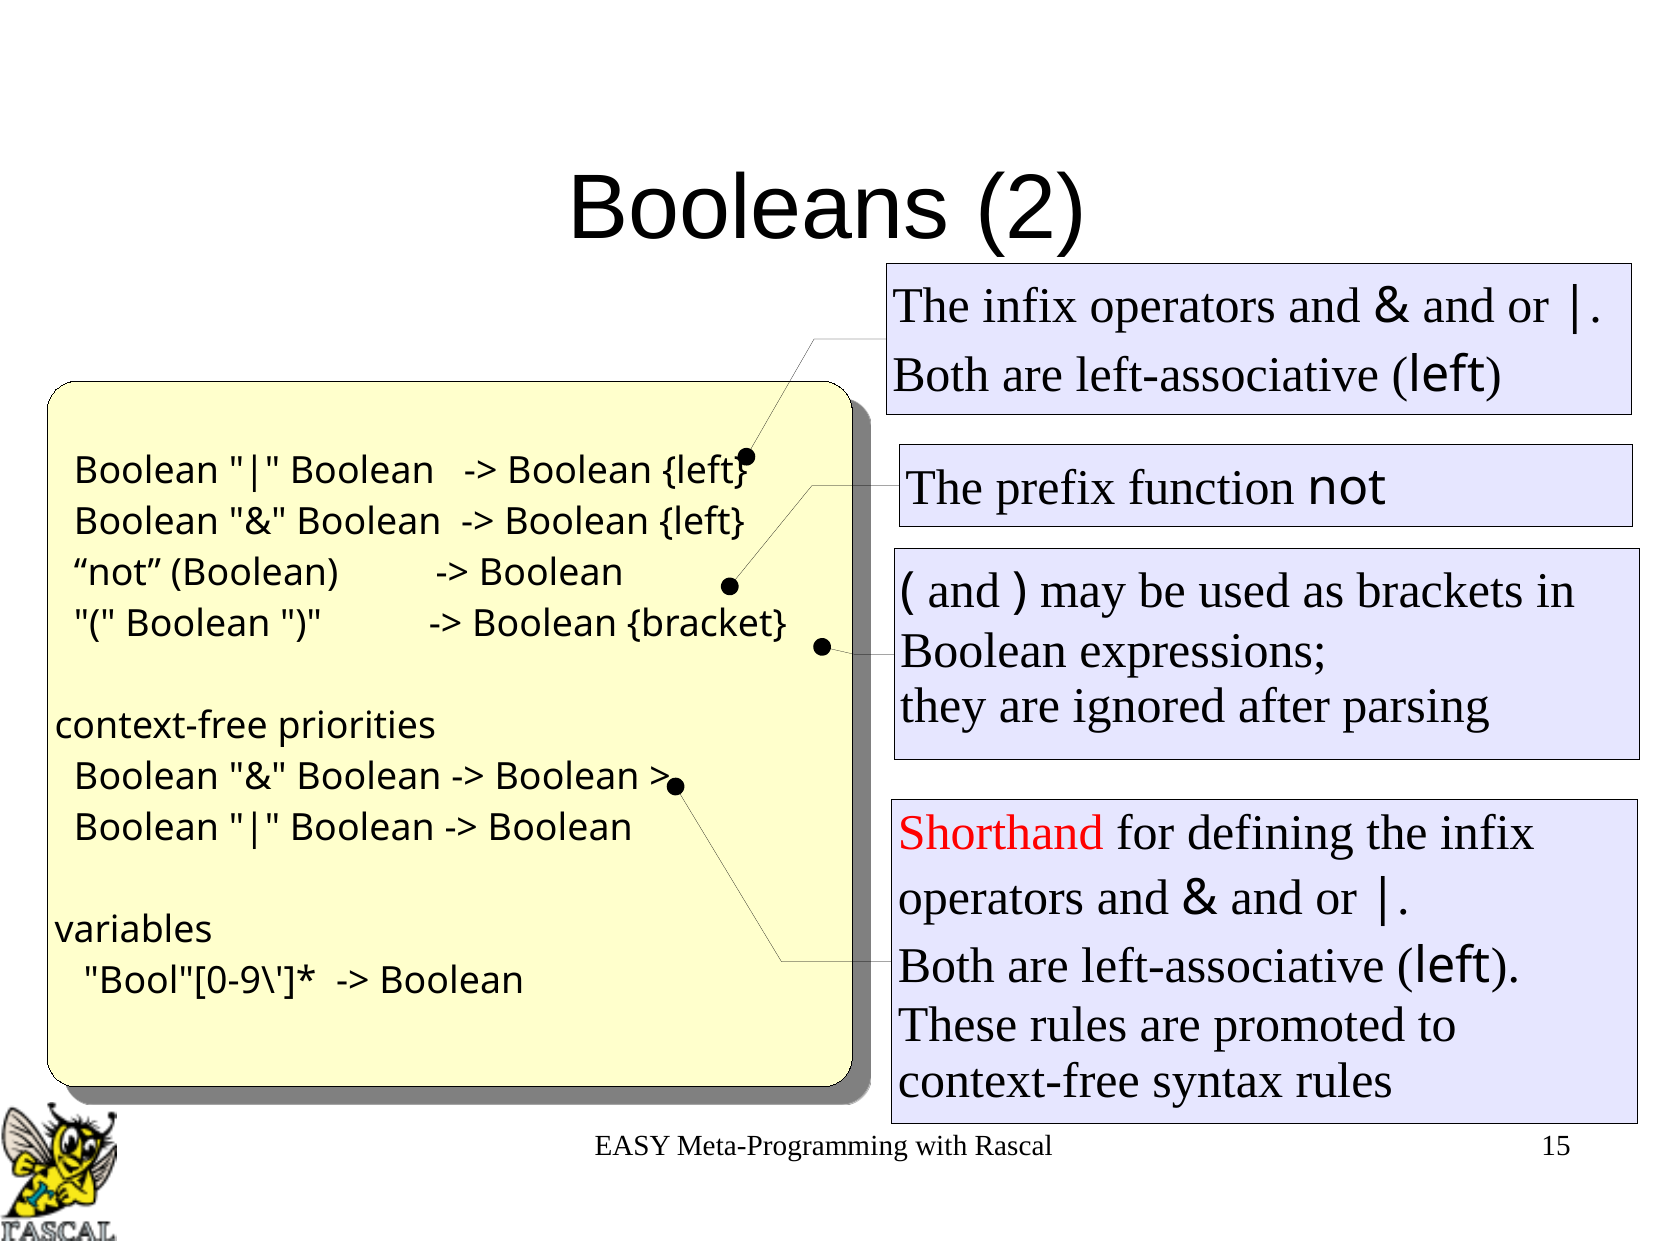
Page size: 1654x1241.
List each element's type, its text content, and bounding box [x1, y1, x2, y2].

text_box ( and ) may be used as brackets in Boolean expressions; they are ignored after parsing [924, 548, 1640, 760]
text_box [47, 1029, 853, 1087]
picture [0, 1102, 117, 1241]
text_box The prefix function not [924, 444, 1633, 527]
text_box Shorthand for defining the infix operators and & and or |. Both are left-associative (left). These rules are promoted to context-free syntax rules [891, 799, 1638, 1124]
text_box The infix operators and & and or |. Both are left-associative (left) [886, 263, 1632, 415]
title Booleans (2) [121, 102, 1534, 311]
text_box Boolean "|" Boolean -> Boolean {left} Boolean "&" Boolean -> Boolean {left} “not” (Boolean) -> Boolean "(" Boolean ")" -> Boolean {bracket} context-free priorities Boolean "&" Boolean -> Boolean > Boolean "|" Boolean -> Boolean variables "Bool"[0-9\']* -> Boolean [20, 334, 924, 1029]
